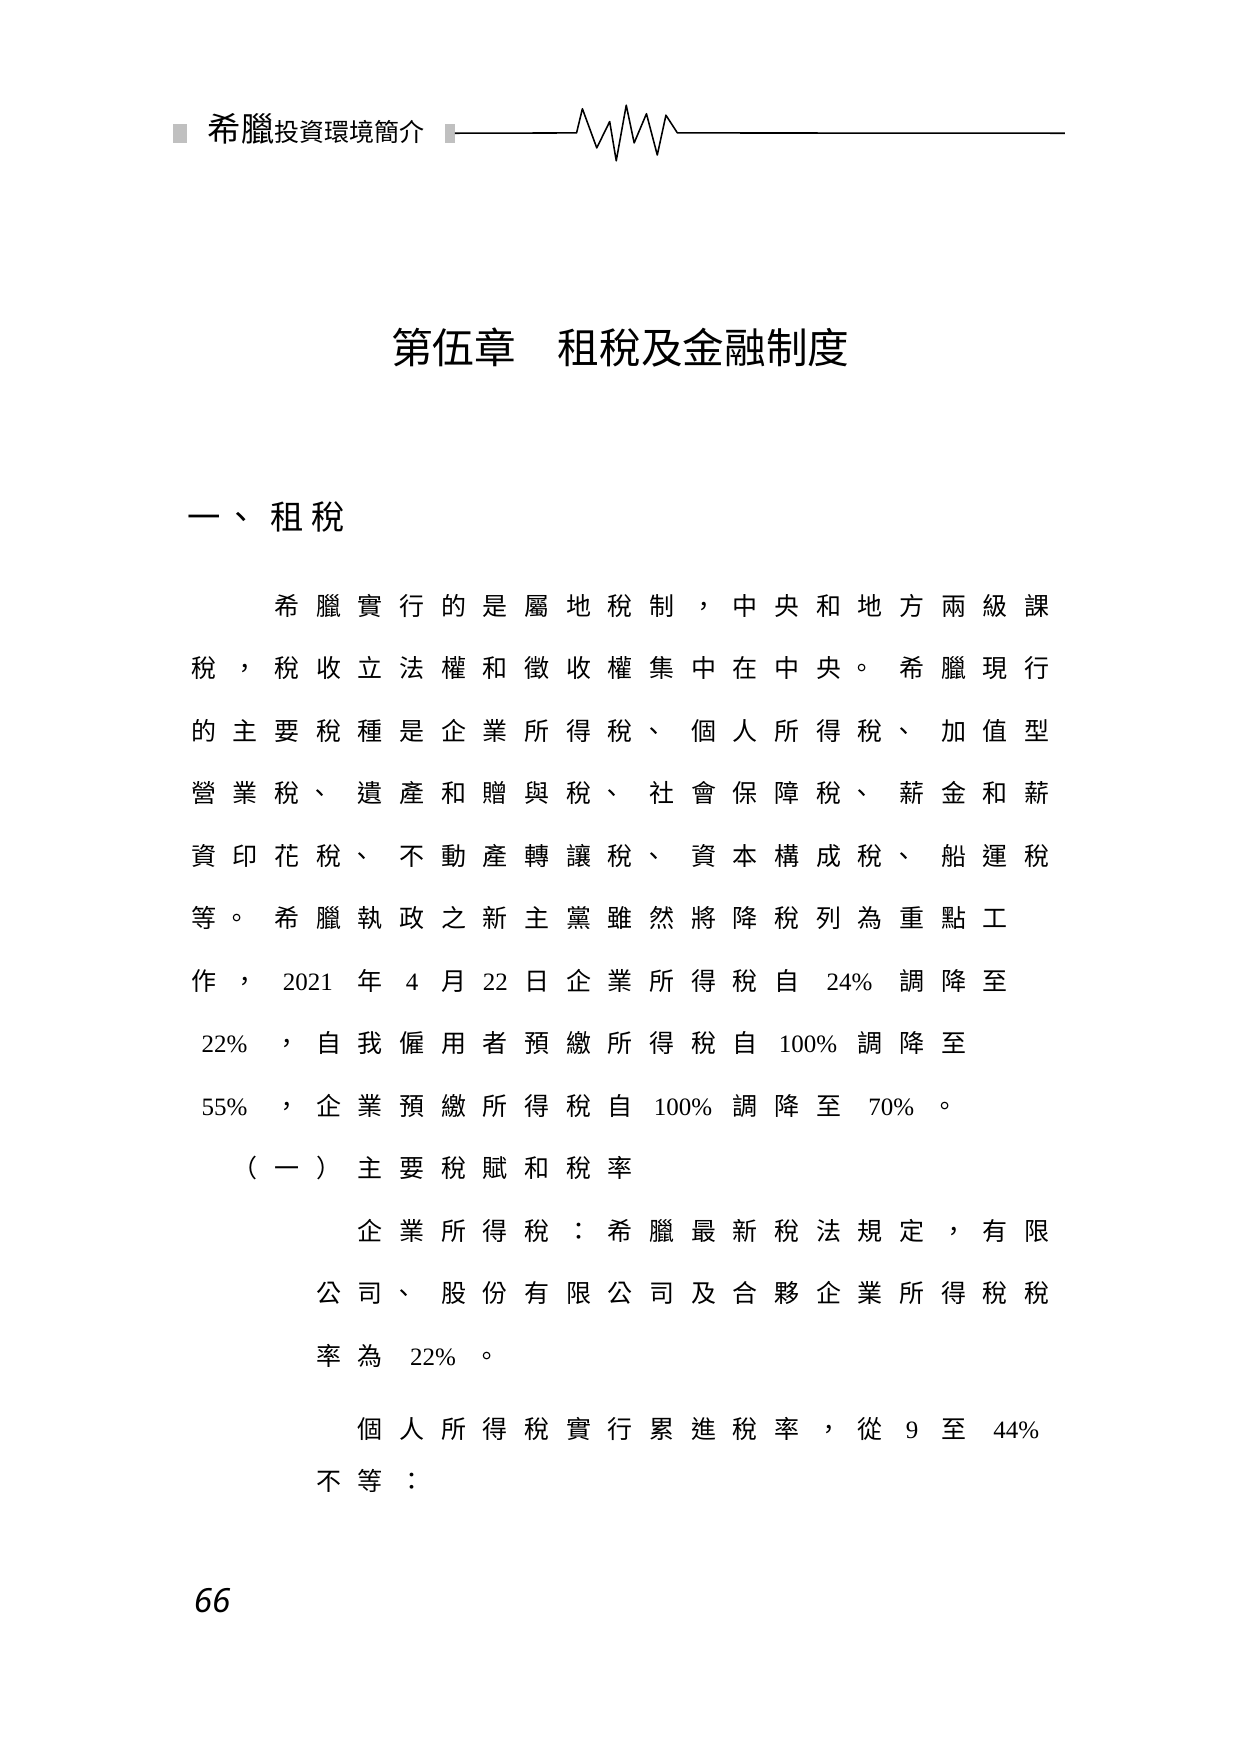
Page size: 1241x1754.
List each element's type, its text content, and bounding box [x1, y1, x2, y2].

text 個人所得稅實行累進稅率，從9至44%不等： [281, 1375, 1058, 1500]
text 希臘實行的是屬地稅制，中央和地方兩級課稅，稅收立法權和徵收權集中在中央。希臘現行的主要稅種是企業所得稅、個人所得稅、加值型營業稅、遺產和贈與稅、社會保障稅、薪金和薪資印花稅、不動產轉讓稅、資本構成稅、船運稅等。希臘執政之新主黨雖然將降稅列為重點工作，2021年4月22日企業所得稅自24%調降至22%，自我僱用者預繳所得稅自100%調降至55%，企業預繳所得稅自100%調降至70%。 [183, 563, 1058, 1125]
text 第伍章 租稅及金融制度 [183, 304, 1058, 366]
text （一）主要稅賦和稅率 [207, 1125, 1058, 1188]
text 一、租稅 [183, 473, 1058, 536]
text 企業所得稅：希臘最新稅法規定，有限公司、股份有限公司及合夥企業所得稅稅率為22%。 [281, 1188, 1058, 1375]
